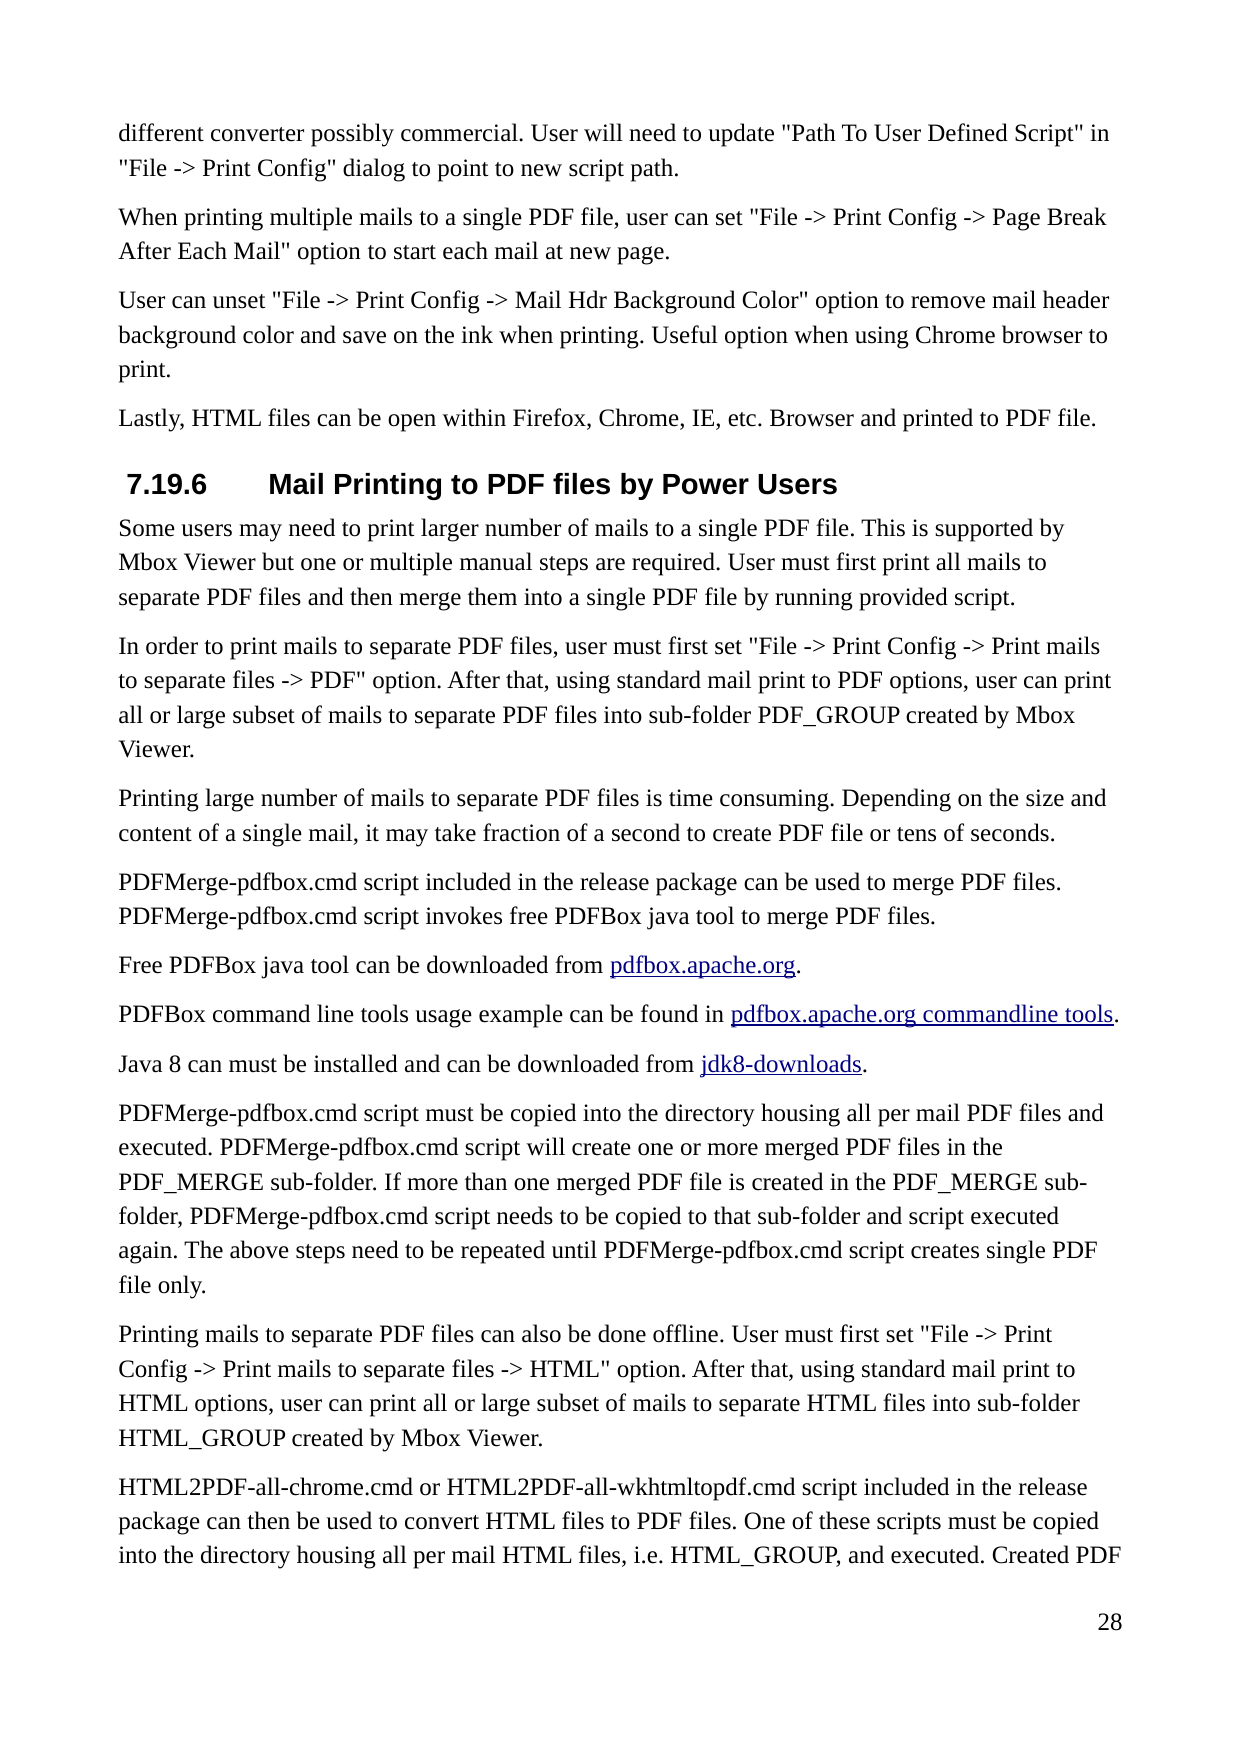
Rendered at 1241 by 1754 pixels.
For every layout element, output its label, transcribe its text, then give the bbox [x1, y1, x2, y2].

text PDFMerge-pdfbox.cmd script included in the release package can be used to merge PDF files. PDFMerge-pdfbox.cmd script invokes free PDFBox java tool to merge PDF files. [118, 867, 1122, 930]
text Free PDFBox java tool can be downloaded from pdfbox.apache.org. [118, 951, 1122, 979]
text Java 8 can must be installed and can be downloaded from jdk8-downloads. [118, 1049, 1122, 1077]
text Printing large number of mails to separate PDF files is time consuming. Depending on the size and content of a single mail, it may take fraction of a second to create PDF file or tens of seconds. [118, 783, 1122, 847]
text PDFBox command line tools usage example can be found in pdfbox.apache.org commandline tools. [118, 999, 1122, 1028]
text PDFMerge-pdfbox.cmd script must be copied into the directory housing all per mail PDF files and executed. PDFMerge-pdfbox.cmd script will create one or more merged PDF files in the PDF_MERGE sub-folder. If more than one merged PDF file is created in the PDF_MERGE sub-folder, PDFMerge-pdfbox.cmd script needs to be copied to that sub-folder and script executed again. The above steps need to be repeated until PDFMerge-pdfbox.cmd script creates single PDF file only. [118, 1098, 1122, 1299]
text User can unset "File -> Print Config -> Mail Hdr Background Color" option to remove mail header background color and save on the ink when printing. Useful option when using Chrome browser to print. [118, 285, 1122, 383]
text HTML2PDF-all-chrome.cmd or HTML2PDF-all-wkhtmltopdf.cmd script included in the release package can then be used to convert HTML files to PDF files. One of these scripts must be copied into the directory housing all per mail HTML files, i.e. HTML_GROUP, and executed. Created PDF [118, 1472, 1122, 1569]
text Some users may need to print larger number of mails to a single PDF file. This is supported by Mbox Viewer but one or multiple manual steps are required. User must first print all mails to separate PDF files and then merge them into a single PDF file by running provided script. [118, 513, 1122, 611]
text Lastly, HTML files can be open within Firefox, Chrome, IE, etc. Browser and printed to PDF file. [118, 403, 1122, 432]
text In order to print mails to separate PDF files, user must first set "File -> Print Config -> Print mails to separate files -> PDF" option. After that, using standard mail print to PDF options, user can print all or large subset of mails to separate PDF files into sub-folder PDF_GROUP created by Mbox Viewer. [118, 631, 1122, 763]
text Printing mails to separate PDF files can also be done offline. User must first set "File -> Print Config -> Print mails to separate files -> HTML" option. After that, using standard mail print to HTML options, user can print all or large subset of mails to separate HTML files into sub-folder HTML_GROUP created by Mbox Viewer. [118, 1319, 1122, 1451]
text different converter possibly commercial. User will need to update "Path To User Defined Script" in "File -> Print Config" dialog to point to new script path. [118, 118, 1122, 181]
text When printing multiple mails to a single PDF file, user can set "File -> Print Config -> Page Break After Each Mail" option to start each mail at new page. [118, 202, 1122, 265]
subtitle Mail Printing to PDF files by Power Users [118, 467, 1122, 500]
